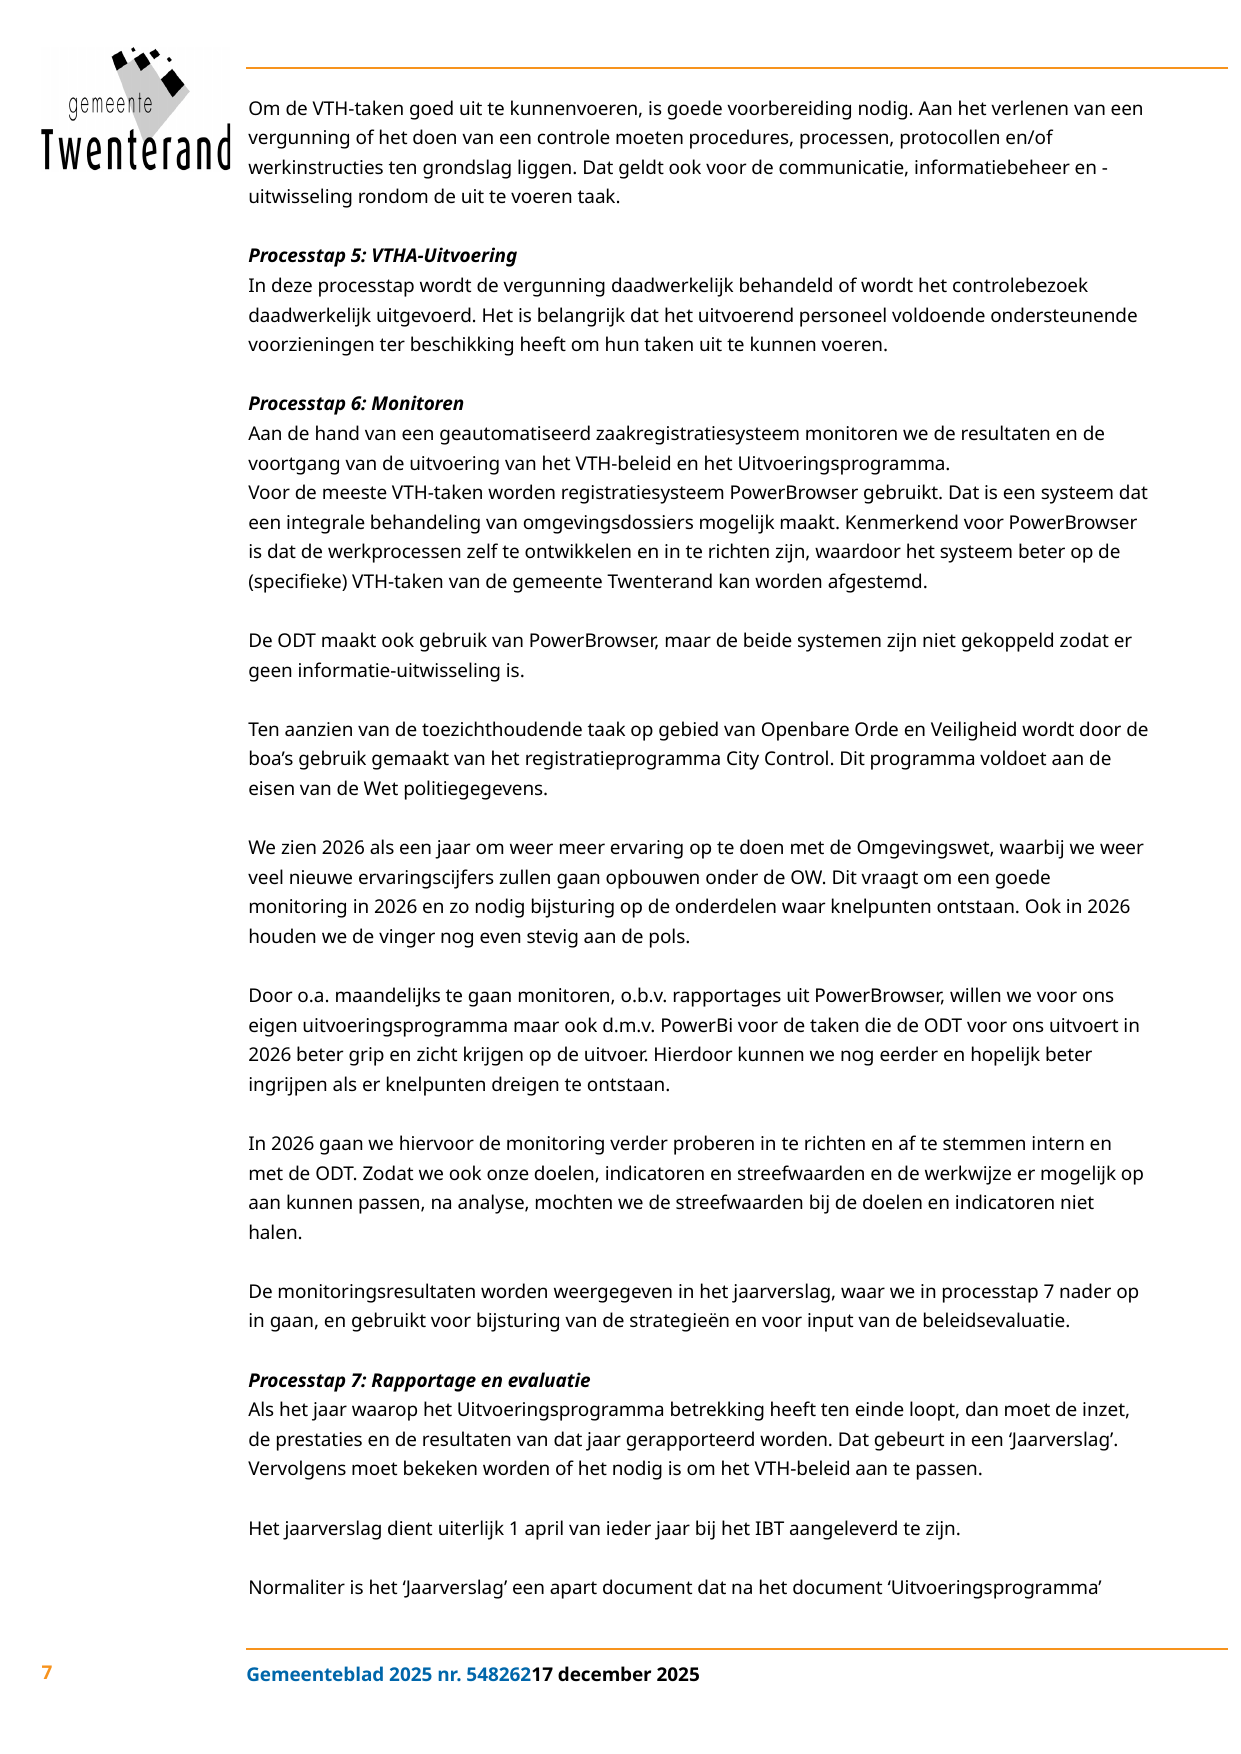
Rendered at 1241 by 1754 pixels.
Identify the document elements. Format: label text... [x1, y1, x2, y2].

text We zien 2026 als een jaar om weer meer ervaring op te doen met de Omgevingswet, waarbij we weer veel nieuwe ervaringscijfers zullen gaan opbouwen onder de OW. Dit vraagt om een goede monitoring in 2026 en zo nodig bijsturing op de onderdelen waar knelpunten ontstaan. Ook in 2026 houden we de vinger nog even stevig aan de pols. [248, 834, 1152, 949]
text In deze processtap wordt de vergunning daadwerkelijk behandeld of wordt het controlebezoek daadwerkelijk uitgevoerd. Het is belangrijk dat het uitvoerend personeel voldoende ondersteunende voorzieningen ter beschikking heeft om hun taken uit te kunnen voeren. [248, 272, 1152, 357]
text Aan de hand van een geautomatiseerd zaakregistratiesysteem monitoren we de resultaten en de voortgang van de uitvoering van het VTH-beleid en het Uitvoeringsprogramma. [248, 420, 1152, 476]
text Om de VTH-taken goed uit te kunnenvoeren, is goede voorbereiding nodig. Aan het verlenen van een vergunning of het doen van een controle moeten procedures, processen, protocollen en/of werkinstructies ten grondslag liggen. Dat geldt ook voor de communicatie, informatiebeheer en -uitwisseling rondom de uit te voeren taak. [248, 95, 1152, 209]
text Ten aanzien van de toezichthoudende taak op gebied van Openbare Orde en Veiligheid wordt door de boa’s gebruik gemaakt van het registratieprogramma City Control. Dit programma voldoet aan de eisen van de Wet politiegegevens. [248, 716, 1152, 801]
text De monitoringsresultaten worden weergegeven in het jaarverslag, waar we in processtap 7 nader op in gaan, en gebruikt voor bijsturing van de strategieën en voor input van de beleidsevaluatie. [248, 1278, 1152, 1333]
text Als het jaar waarop het Uitvoeringsprogramma betrekking heeft ten einde loopt, dan moet de inzet, de prestaties en de resultaten van dat jaar gerapporteerd worden. Dat gebeurt in een ‘Jaarverslag’. Vervolgens moet bekeken worden of het nodig is om het VTH-beleid aan te passen. [248, 1396, 1152, 1481]
text In 2026 gaan we hiervoor de monitoring verder proberen in te richten en af te stemmen intern en met de ODT. Zodat we ook onze doelen, indicatoren en streefwaarden en de werkwijze er mogelijk op aan kunnen passen, na analyse, mochten we de streefwaarden bij de doelen en indicatoren niet halen. [248, 1130, 1152, 1245]
text Processtap 7: Rapportage en evaluatie [248, 1367, 1152, 1393]
text De ODT maakt ook gebruik van PowerBrowser, maar de beide systemen zijn niet gekoppeld zodat er geen informatie-uitwisseling is. [248, 627, 1152, 683]
text Door o.a. maandelijks te gaan monitoren, o.b.v. rapportages uit PowerBrowser, willen we voor ons eigen uitvoeringsprogramma maar ook d.m.v. PowerBi voor de taken die de ODT voor ons uitvoert in 2026 beter grip en zicht krijgen op de uitvoer. Hierdoor kunnen we nog eerder en hopelijk beter ingrijpen als er knelpunten dreigen te ontstaan. [248, 982, 1152, 1097]
text Processtap 6: Monitoren [248, 391, 1152, 416]
picture [41, 47, 231, 172]
text Processtap 5: VTHA-Uitvoering [248, 243, 1152, 268]
text Het jaarverslag dient uiterlijk 1 april van ieder jaar bij het IBT aangeleverd te zijn. [248, 1515, 1152, 1541]
text Voor de meeste VTH-taken worden registratiesysteem PowerBrowser gebruikt. Dat is een systeem dat een integrale behandeling van omgevingsdossiers mogelijk maakt. Kenmerkend voor PowerBrowser is dat de werkprocessen zelf te ontwikkelen en in te richten zijn, waardoor het systeem beter op de (specifieke) VTH-taken van de gemeente Twenterand kan worden afgestemd. [248, 479, 1152, 594]
text Normaliter is het ‘Jaarverslag’ een apart document dat na het document ‘Uitvoeringsprogramma’ [248, 1574, 1152, 1600]
